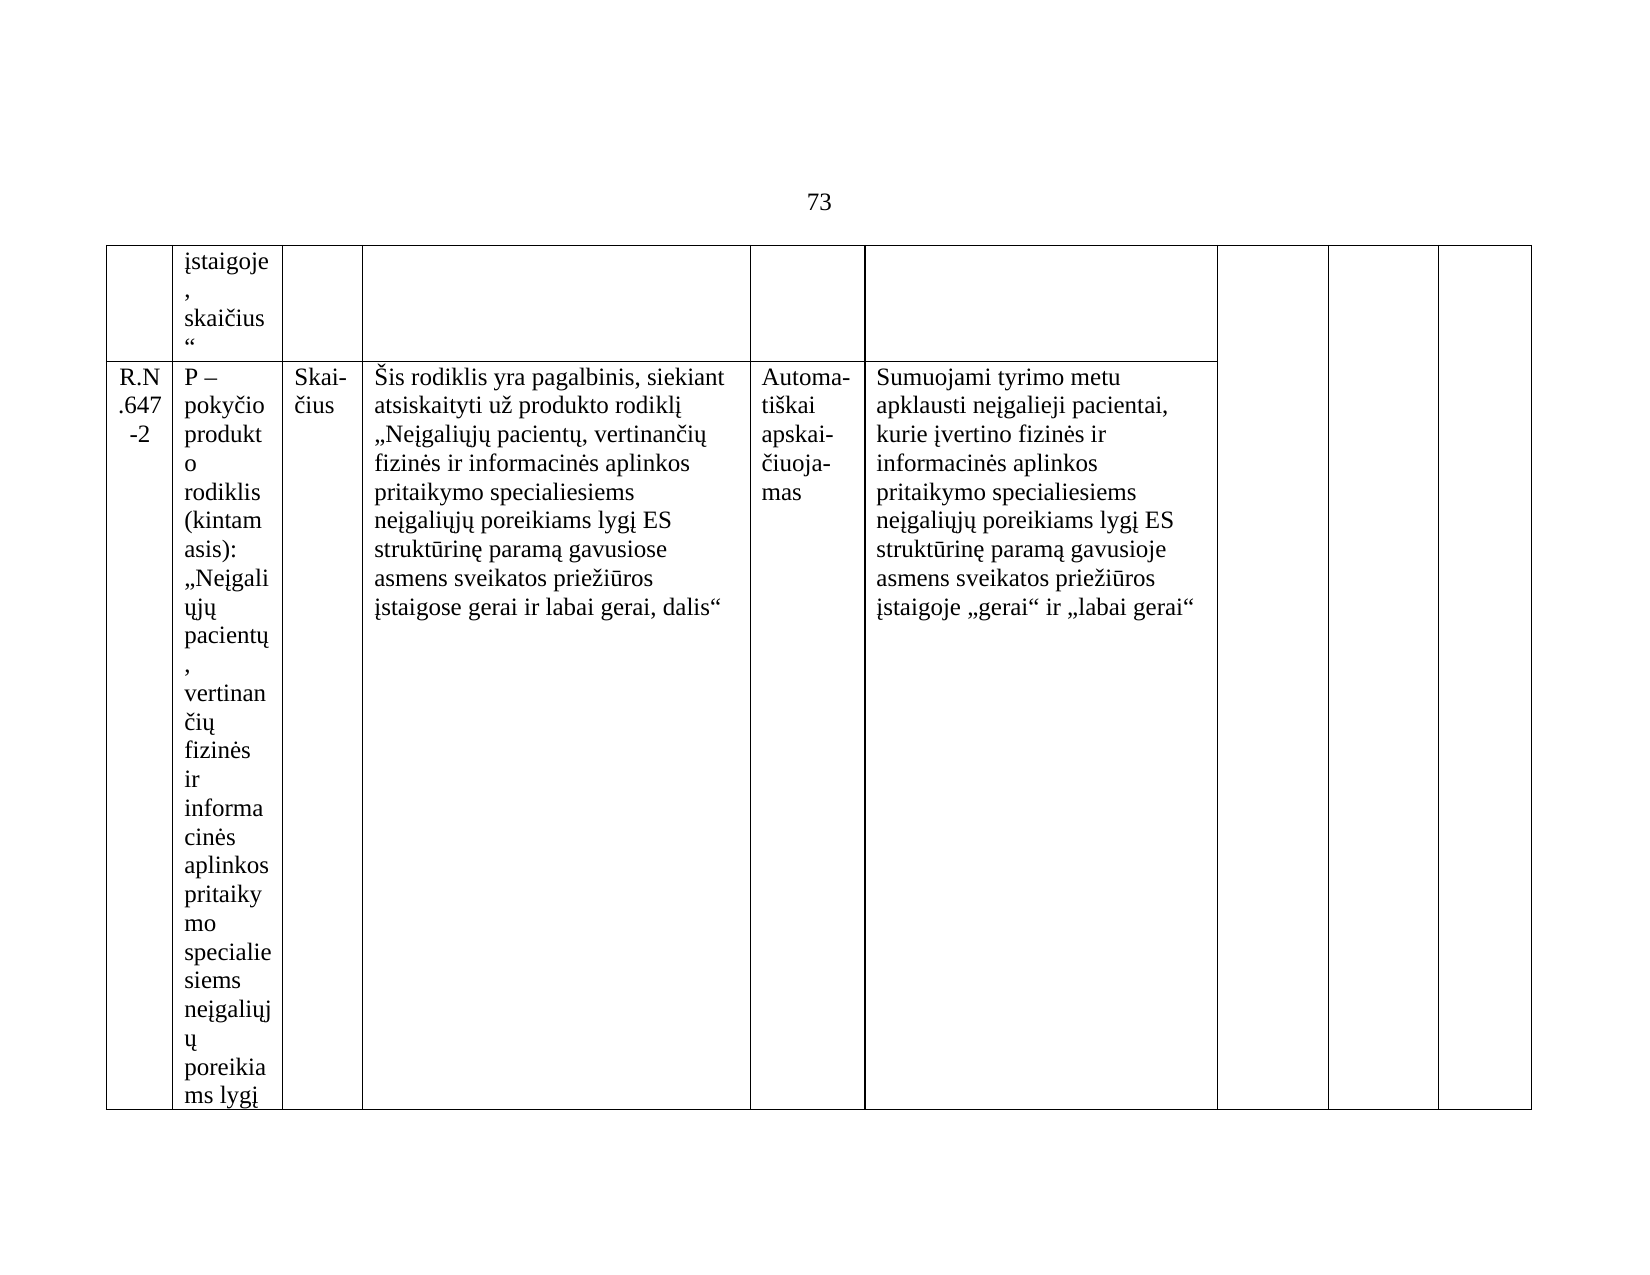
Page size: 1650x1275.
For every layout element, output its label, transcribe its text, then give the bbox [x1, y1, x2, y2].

table_cell [283, 246, 362, 361]
table_cell [1329, 246, 1438, 1109]
table_cell Sumuojami tyrimo metu apklausti neįgalieji pacientai, kurie įvertino fizinės ir informacinės aplinkos pritaikymo specialiesiems neįgaliųjų poreikiams lygį ES struktūrinę paramą gavusioje asmens sveikatos priežiūros įstaigoje „gerai“ ir „labai gerai“ [866, 362, 1217, 1109]
table_cell [107, 246, 172, 361]
table_cell Skai-čius [283, 362, 362, 1109]
table_cell P – pokyčio produkto rodiklis (kintamasis): „Neįgaliųjų pacientų, vertinančių fizinės ir informacinės aplinkos pritaikymo specialiesiems neįgaliųjų poreikiams lygį [173, 362, 282, 1109]
table_cell [1439, 246, 1531, 1109]
table_cell [363, 246, 750, 361]
table_cell Automa-tiškai apskai-čiuoja-mas [751, 362, 864, 1109]
table_cell [751, 246, 864, 361]
table_cell Šis rodiklis yra pagalbinis, siekiant atsiskaityti už produkto rodiklį „Neįgaliųjų pacientų, vertinančių fizinės ir informacinės aplinkos pritaikymo specialiesiems neįgaliųjų poreikiams lygį ES struktūrinę paramą gavusiose asmens sveikatos priežiūros įstaigose gerai ir labai gerai, dalis“ [363, 362, 750, 1109]
table_cell [866, 246, 1217, 361]
table_cell [1218, 246, 1328, 1109]
table_cell R.N.647-2 [107, 362, 172, 1109]
table_cell įstaigoje, skaičius“ [173, 246, 282, 361]
